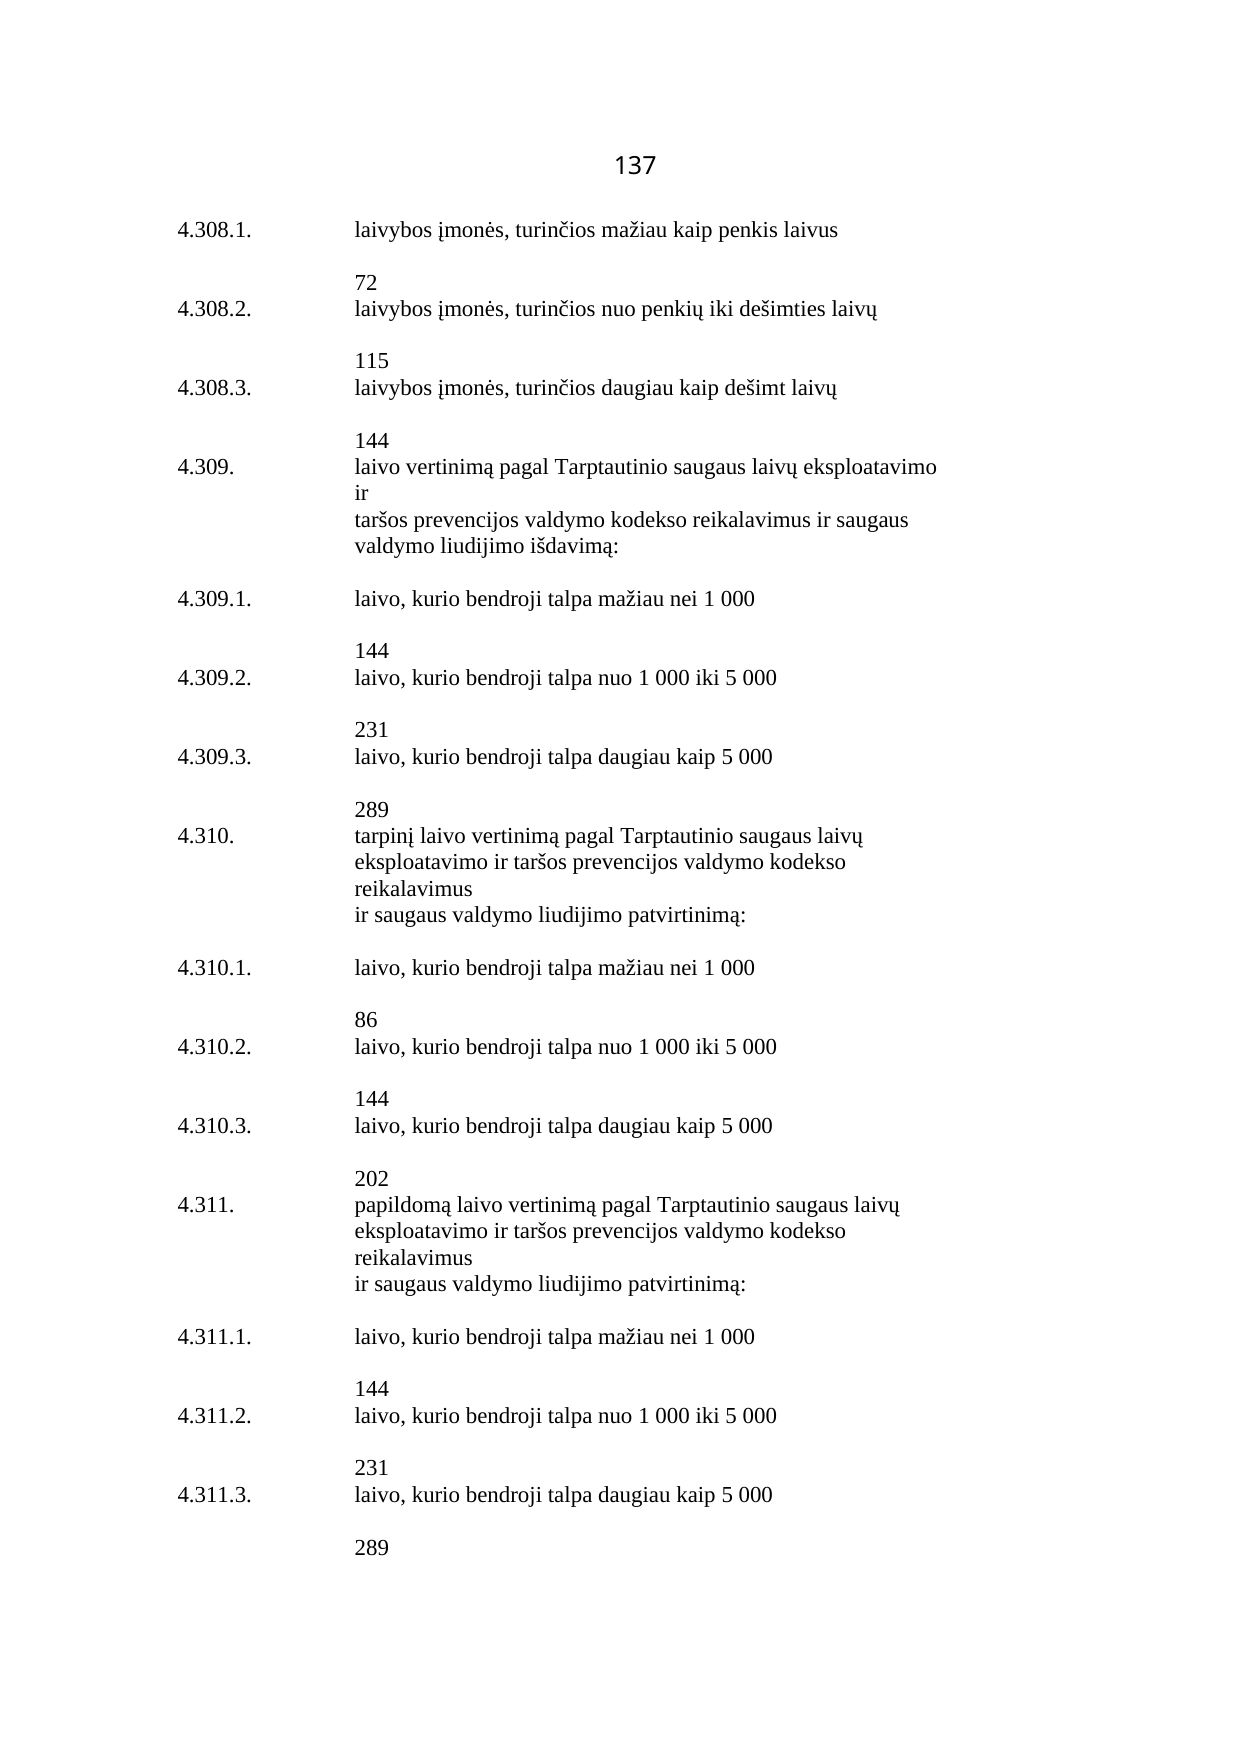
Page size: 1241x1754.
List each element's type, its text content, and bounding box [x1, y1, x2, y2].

text 4.310.1. laivo, kurio bendroji talpa mažiau nei 1 000 86 [177, 954, 945, 1033]
text 4.310.3. laivo, kurio bendroji talpa daugiau kaip 5 000 202 [177, 1112, 945, 1191]
text 4.309. laivo vertinimą pagal Tarptautinio saugaus laivų eksploatavimo ir [177, 453, 945, 506]
text valdymo liudijimo išdavimą: [354, 532, 945, 585]
text eksploatavimo ir taršos prevencijos valdymo kodekso reikalavimus [354, 848, 945, 901]
text 4.311.1. laivo, kurio bendroji talpa mažiau nei 1 000 144 [177, 1323, 945, 1402]
text 4.310.2. laivo, kurio bendroji talpa nuo 1 000 iki 5 000 144 [177, 1033, 945, 1112]
text ir saugaus valdymo liudijimo patvirtinimą: [354, 901, 945, 954]
text 4.309.1. laivo, kurio bendroji talpa mažiau nei 1 000 144 [177, 585, 945, 664]
text eksploatavimo ir taršos prevencijos valdymo kodekso reikalavimus [354, 1217, 945, 1270]
text 4.311.3. laivo, kurio bendroji talpa daugiau kaip 5 000 289 [177, 1481, 945, 1560]
text 4.311.2. laivo, kurio bendroji talpa nuo 1 000 iki 5 000 231 [177, 1402, 945, 1481]
text 4.311. papildomą laivo vertinimą pagal Tarptautinio saugaus laivų [177, 1191, 945, 1217]
text taršos prevencijos valdymo kodekso reikalavimus ir saugaus [354, 506, 945, 532]
text 4.309.2. laivo, kurio bendroji talpa nuo 1 000 iki 5 000 231 [177, 664, 945, 743]
text 4.308.1. laivybos įmonės, turinčios mažiau kaip penkis laivus 72 [177, 216, 945, 295]
text 4.310. tarpinį laivo vertinimą pagal Tarptautinio saugaus laivų [177, 822, 945, 848]
text 4.308.2. laivybos įmonės, turinčios nuo penkių iki dešimties laivų 115 [177, 295, 945, 374]
text ir saugaus valdymo liudijimo patvirtinimą: [354, 1270, 945, 1323]
text 4.309.3. laivo, kurio bendroji talpa daugiau kaip 5 000 289 [177, 743, 945, 822]
text 4.308.3. laivybos įmonės, turinčios daugiau kaip dešimt laivų 144 [177, 374, 945, 453]
